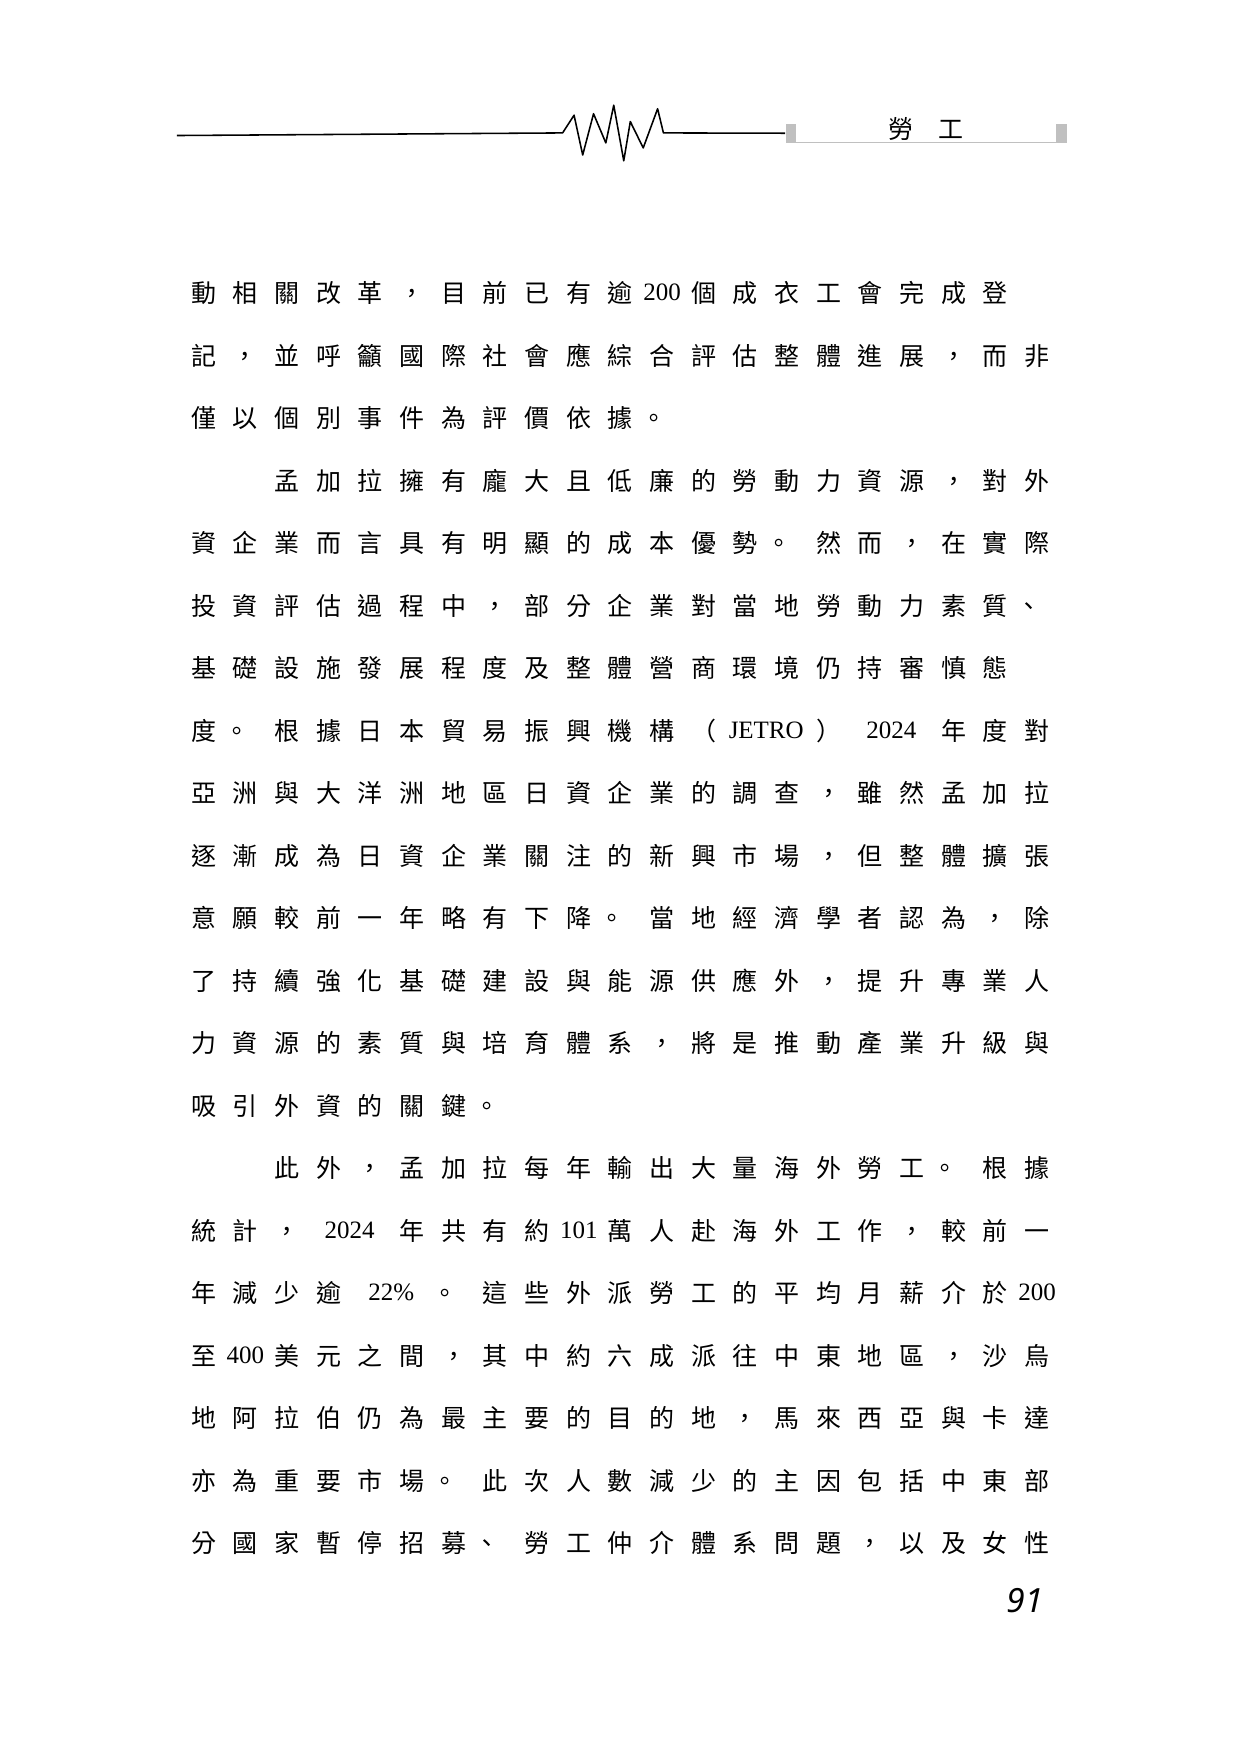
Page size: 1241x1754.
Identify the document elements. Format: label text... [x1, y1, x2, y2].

text 孟加拉擁有龐大且低廉的勞動力資源，對外資企業而言具有明顯的成本優勢。然而，在實際投資評估過程中，部分企業對當地勞動力素質、基礎設施發展程度及整體營商環境仍持審慎態度。根據日本貿易振興機構（JETRO）2024年度對亞洲與大洋洲地區日資企業的調查，雖然孟加拉逐漸成為日資企業關注的新興市場，但整體擴張意願較前一年略有下降。當地經濟學者認為，除了持續強化基礎建設與能源供應外，提升專業人力資源的素質與培育體系，將是推動產業升級與吸引外資的關鍵。 [183, 438, 1058, 1125]
text 動相關改革，目前已有逾200個成衣工會完成登記，並呼籲國際社會應綜合評估整體進展，而非僅以個別事件為評價依據。 [183, 250, 1058, 438]
text 此外，孟加拉每年輸出大量海外勞工。根據統計，2024年共有約101萬人赴海外工作，較前一年減少逾22%。這些外派勞工的平均月薪介於200至400美元之間，其中約六成派往中東地區，沙烏地阿拉伯仍為最主要的目的地，馬來西亞與卡達亦為重要市場。此次人數減少的主因包括中東部分國家暫停招募、勞工仲介體系問題，以及女性 [183, 1125, 1058, 1563]
